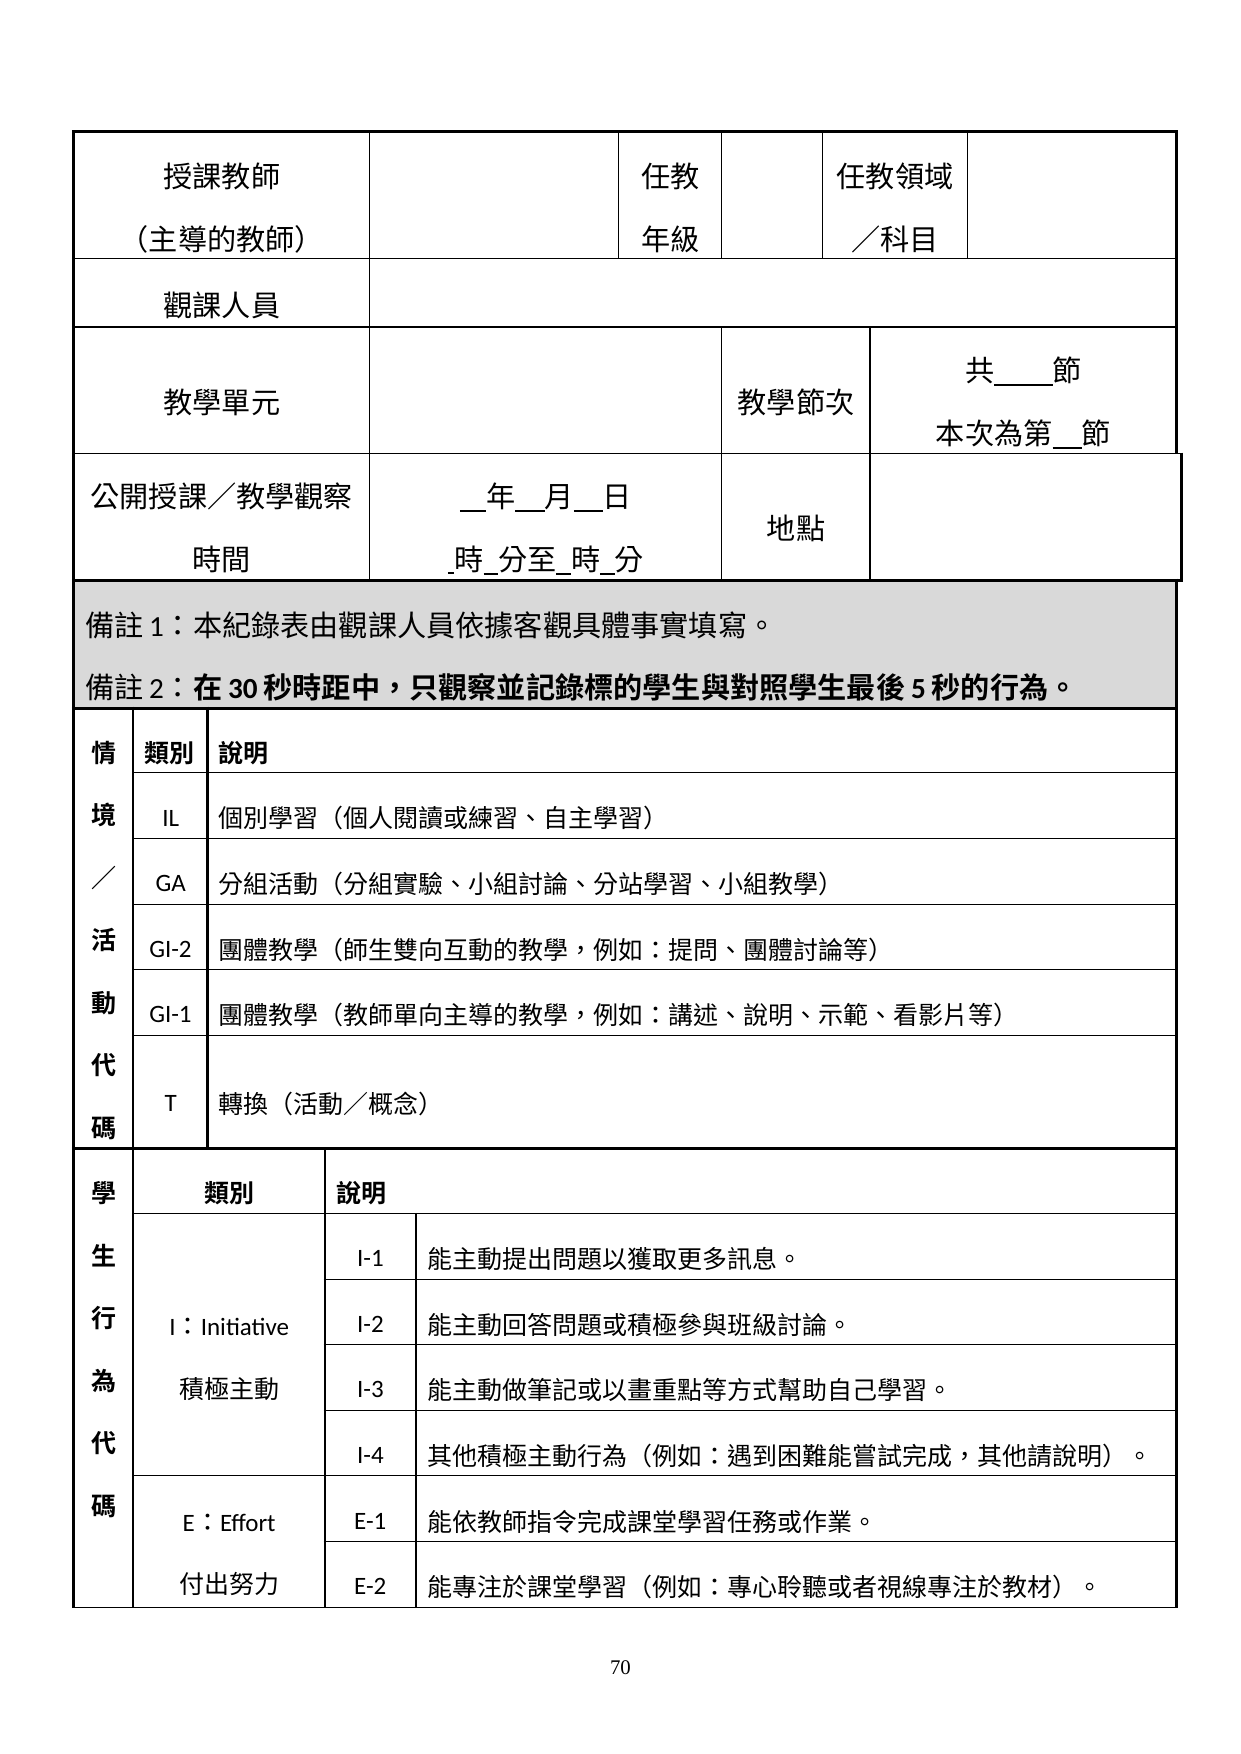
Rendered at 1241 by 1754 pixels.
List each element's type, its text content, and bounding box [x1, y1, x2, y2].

table_cell 能主動提出問題以獲取更多訊息。 [417, 1214, 1175, 1278]
table_cell [1178, 1035, 1182, 1147]
table_cell 類別 [134, 710, 206, 772]
table_cell 能依教師指令完成課堂學習任務或作業。 [417, 1476, 1175, 1541]
table_cell 團體教學（師生雙向互動的教學，例如：提問、團體討論等） [209, 905, 1175, 969]
table_cell 能主動做筆記或以畫重點等方式幫助自己學習。 [417, 1345, 1175, 1410]
table_cell E：Effort 付出努力 [134, 1476, 324, 1607]
table_cell E-1 [326, 1476, 415, 1541]
table_cell GI-2 [134, 905, 206, 969]
table_cell GA [134, 839, 206, 903]
table_cell [1178, 258, 1182, 326]
table_cell I-4 [326, 1411, 415, 1475]
table_cell [871, 454, 1180, 578]
table_cell 其他積極主動行為（例如：遇到困難能嘗試完成，其他請說明）。 [417, 1411, 1175, 1475]
table_cell 說明 [326, 1150, 1175, 1213]
table_cell 個別學習（個人閱讀或練習、自主學習） [209, 773, 1175, 838]
table_header [968, 133, 1175, 258]
table_cell I：Initiative 積極主動 [134, 1214, 324, 1475]
table_header [370, 133, 618, 258]
table_cell 能專注於課堂學習（例如：專心聆聽或者視線專注於教材）。 [417, 1542, 1175, 1607]
table_cell [1178, 1541, 1182, 1607]
table_cell IL [134, 773, 206, 838]
table_cell [1178, 1279, 1182, 1344]
table_cell 地點 [722, 454, 869, 578]
table_cell 教學節次 [722, 328, 869, 452]
table_cell E-2 [326, 1542, 415, 1607]
table_cell 教學單元 [75, 328, 369, 452]
table_cell [1178, 1147, 1182, 1213]
table_cell [1178, 1410, 1182, 1475]
table_cell [1178, 969, 1182, 1035]
table_cell 類別 [134, 1150, 324, 1213]
table_cell I-3 [326, 1345, 415, 1410]
table_cell [1178, 707, 1182, 772]
table_cell 轉換（活動∕概念） [209, 1036, 1175, 1147]
table_cell 能主動回答問題或積極參與班級討論。 [417, 1280, 1175, 1344]
table_cell 公開授課∕教學觀察時間 [75, 454, 369, 578]
table_cell [1178, 326, 1182, 452]
table_cell 團體教學（教師單向主導的教學，例如：講述、說明、示範、看影片等） [209, 970, 1175, 1035]
table_cell 學生行為代碼 [75, 1150, 132, 1607]
table_cell 備註1：本紀錄表由觀課人員依據客觀具體事實填寫。 備註2：在30秒時距中，只觀察並記錄標的學生與對照學生最後5秒的行為。 [75, 582, 1175, 707]
table_cell 情境∕活動代碼 [75, 710, 132, 1147]
table_cell 說明 [209, 710, 1175, 772]
table_cell [370, 259, 1175, 326]
table_cell I-1 [326, 1214, 415, 1278]
table_cell T [134, 1036, 206, 1147]
table_header 任教領域∕科目 [823, 133, 967, 258]
table_cell GI-1 [134, 970, 206, 1035]
table_cell I-2 [326, 1280, 415, 1344]
table_header [1178, 130, 1182, 258]
table_cell 觀課人員 [75, 259, 369, 326]
table_cell [1178, 838, 1182, 903]
table_cell [370, 328, 721, 452]
table_cell [1178, 1344, 1182, 1410]
table_cell [1178, 1213, 1182, 1278]
table_cell 共 節 本次為第 節 [871, 328, 1175, 452]
table_cell 年 月 日 時 分至 時 分 [370, 454, 721, 578]
table_header [722, 133, 822, 258]
table_header 任教年級 [619, 133, 721, 258]
table_cell 分組活動（分組實驗、小組討論、分站學習、小組教學） [209, 839, 1175, 903]
table_cell [1178, 904, 1182, 969]
table_cell [1178, 582, 1182, 707]
table_cell [1178, 772, 1182, 838]
table_cell [1178, 1475, 1182, 1541]
table_header 授課教師 （主導的教師） [75, 133, 369, 258]
